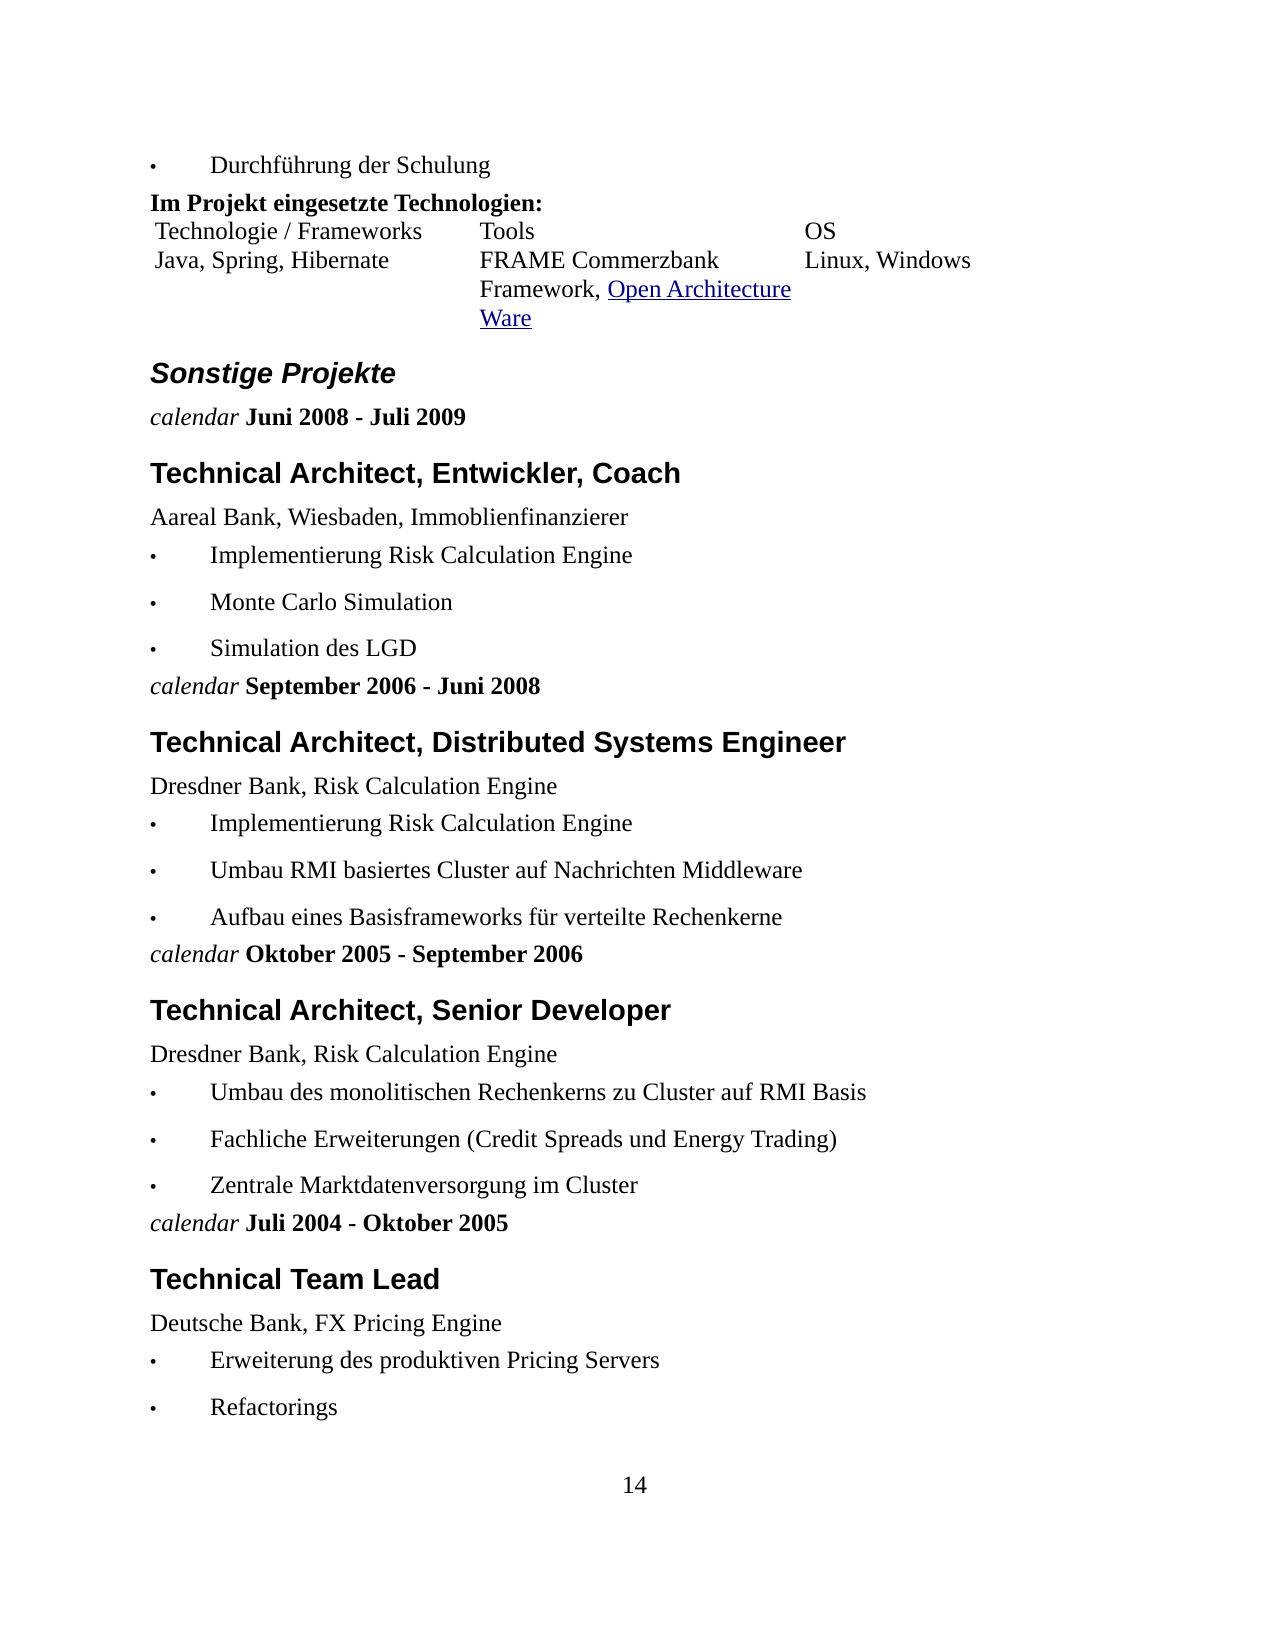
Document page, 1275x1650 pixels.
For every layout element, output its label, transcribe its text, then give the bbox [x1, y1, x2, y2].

text Im Projekt eingesetzte Technologien: [150, 188, 1125, 216]
subtitle Technical Architect, Senior Developer [150, 993, 1125, 1027]
list Implementierung Risk Calculation Engine [150, 540, 1125, 569]
subtitle Sonstige Projekte [150, 356, 1125, 390]
table_cell Linux, Windows [800, 245, 1125, 331]
list Aufbau eines Basisframeworks für verteilte Rechenkerne [150, 902, 1125, 931]
list Erweiterung des produktiven Pricing Servers [150, 1346, 1125, 1374]
text Aareal Bank, Wiesbaden, Immoblienfinanzierer [150, 502, 1125, 531]
text calendar Juli 2004 - Oktober 2005 [150, 1208, 1125, 1237]
list Zentrale Marktdatenversorgung im Cluster [150, 1170, 1125, 1199]
table_header OS [800, 216, 1125, 245]
list Simulation des LGD [150, 633, 1125, 662]
list Monte Carlo Simulation [150, 587, 1125, 615]
text calendar September 2006 - Juni 2008 [150, 671, 1125, 700]
text calendar Oktober 2005 - September 2006 [150, 939, 1125, 968]
table_cell Java, Spring, Hibernate [150, 245, 475, 331]
text Dresdner Bank, Risk Calculation Engine [150, 771, 1125, 799]
subtitle Technical Architect, Entwickler, Coach [150, 456, 1125, 490]
subtitle Technical Architect, Distributed Systems Engineer [150, 725, 1125, 758]
list Fachliche Erweiterungen (Credit Spreads und Energy Trading) [150, 1124, 1125, 1152]
list Durchführung der Schulung [150, 150, 1125, 179]
text calendar Juni 2008 - Juli 2009 [150, 402, 1125, 431]
subtitle Technical Team Lead [150, 1262, 1125, 1295]
table_cell FRAME Commerzbank Framework, Open Architecture Ware [475, 245, 800, 331]
list Implementierung Risk Calculation Engine [150, 808, 1125, 837]
list Umbau des monolitischen Rechenkerns zu Cluster auf RMI Basis [150, 1077, 1125, 1106]
text Deutsche Bank, FX Pricing Engine [150, 1308, 1125, 1337]
list Refactorings [150, 1392, 1125, 1421]
table_header Technologie / Frameworks [150, 216, 475, 245]
table_header Tools [475, 216, 800, 245]
text Dresdner Bank, Risk Calculation Engine [150, 1039, 1125, 1068]
list Umbau RMI basiertes Cluster auf Nachrichten Middleware [150, 855, 1125, 884]
